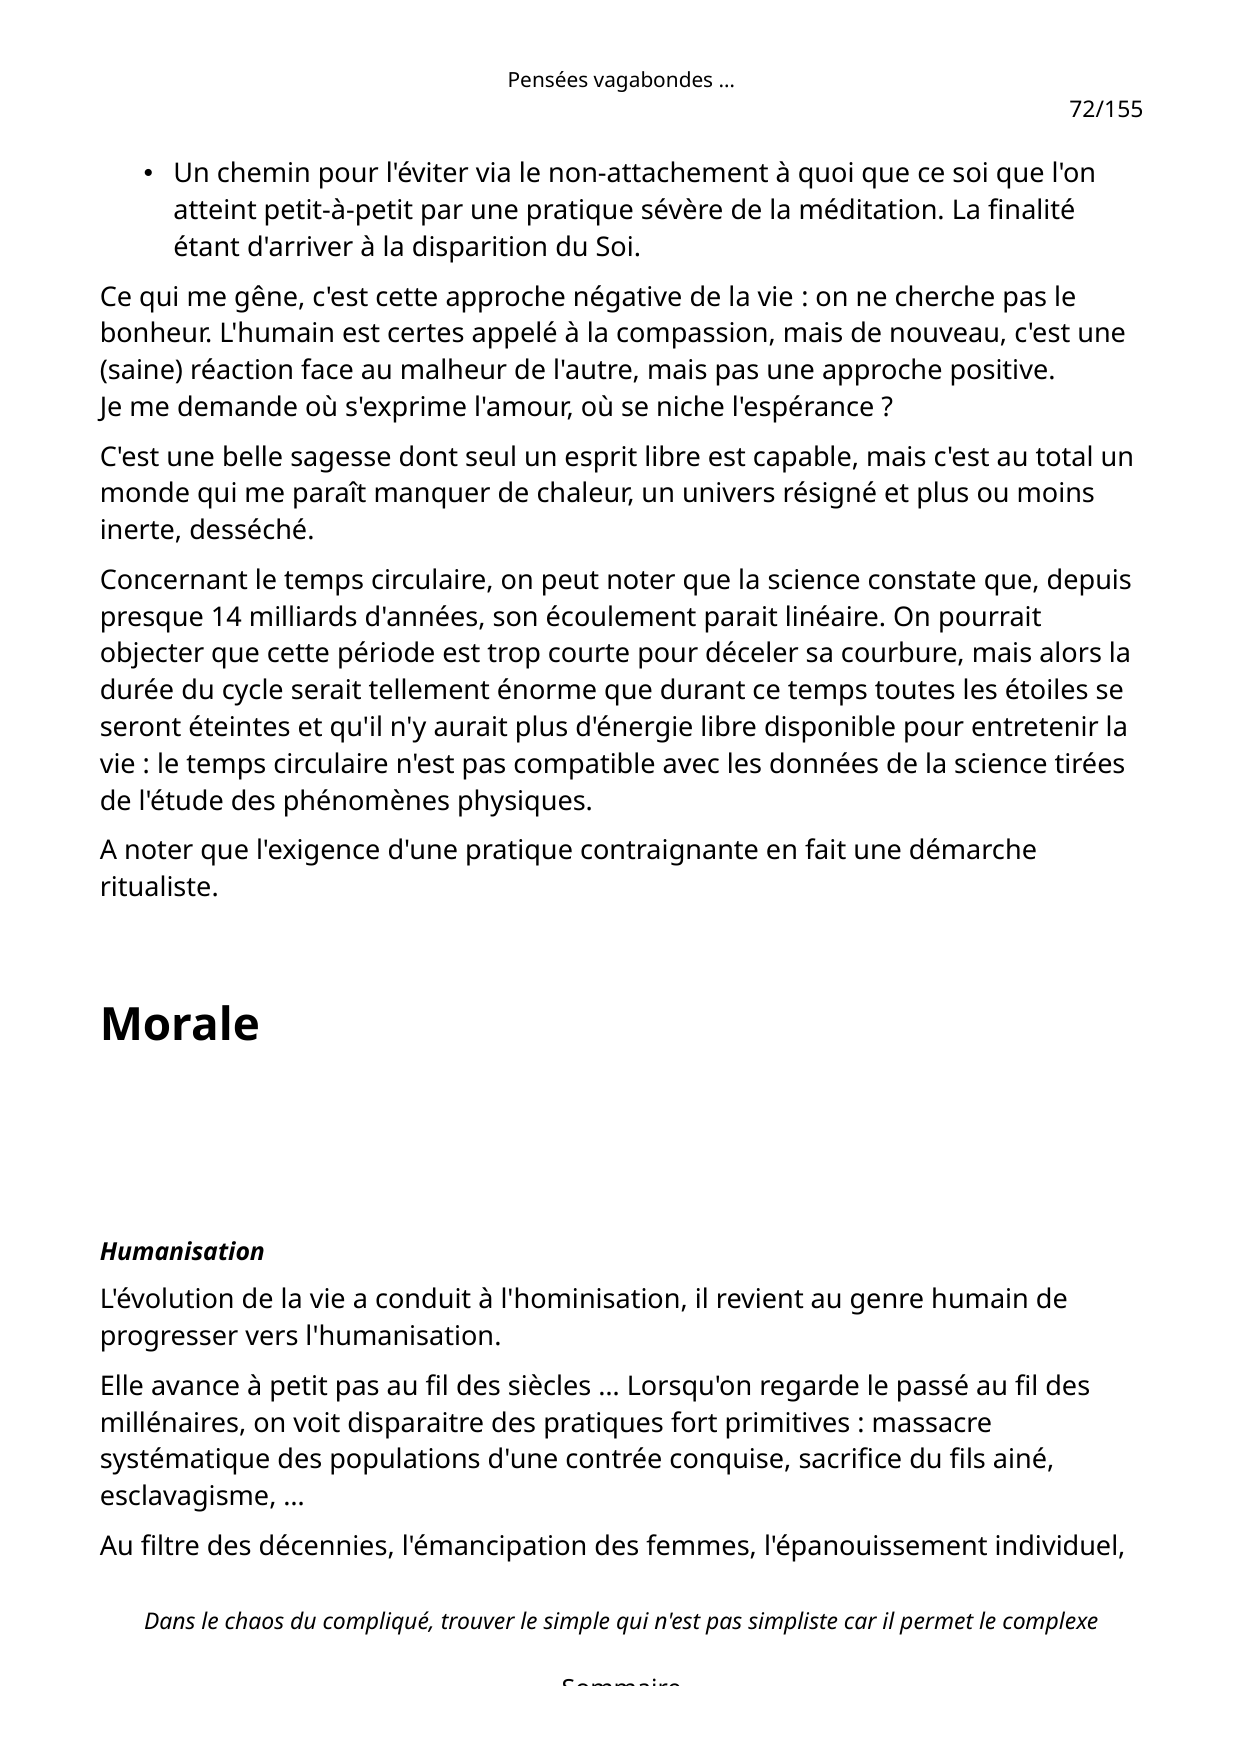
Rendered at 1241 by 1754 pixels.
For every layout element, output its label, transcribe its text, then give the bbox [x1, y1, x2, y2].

text Concernant le temps circulaire, on peut noter que la science constate que, depuis presque 14 milliards d'années, son écoulement parait linéaire. On pourrait objecter que cette période est trop courte pour déceler sa courbure, mais alors la durée du cycle serait tellement énorme que durant ce temps toutes les étoiles se seront éteintes et qu'il n'y aurait plus d'énergie libre disponible pour entretenir la vie : le temps circulaire n'est pas compatible avec les données de la science tirées de l'étude des phénomènes physiques. [99, 560, 1143, 818]
text Au filtre des décennies, l'émancipation des femmes, l'épanouissement individuel, [99, 1526, 1143, 1563]
text C'est une belle sagesse dont seul un esprit libre est capable, mais c'est au total un monde qui me paraît manquer de chaleur, un univers résigné et plus ou moins inerte, desséché. [99, 437, 1143, 548]
subtitle Morale [99, 991, 1143, 1054]
list Un chemin pour l'éviter via le non-attachement à quoi que ce soi que l'on atteint petit-à-petit par une pratique sévère de la méditation. La finalité étant d'arriver à la disparition du Soi. [144, 154, 1143, 264]
text Ce qui me gêne, c'est cette approche négative de la vie : on ne cherche pas le bonheur. L'humain est certes appelé à la compassion, mais de nouveau, c'est une (saine) réaction face au malheur de l'autre, mais pas une approche positive. Je me demande où s'exprime l'amour, où se niche l'espérance ? [99, 277, 1143, 424]
subtitle Humanisation [99, 1234, 1143, 1267]
text A noter que l'exigence d'une pratique contraignante en fait une démarche ritualiste. [99, 831, 1143, 904]
text Elle avance à petit pas au fil des siècles … Lorsqu'on regarde le passé au fil des millénaires, on voit disparaitre des pratiques fort primitives : massacre systématique des populations d'une contrée conquise, sacrifice du fils ainé, esclavagisme, … [99, 1366, 1143, 1514]
text L'évolution de la vie a conduit à l'hominisation, il revient au genre humain de progresser vers l'humanisation. [99, 1280, 1143, 1354]
